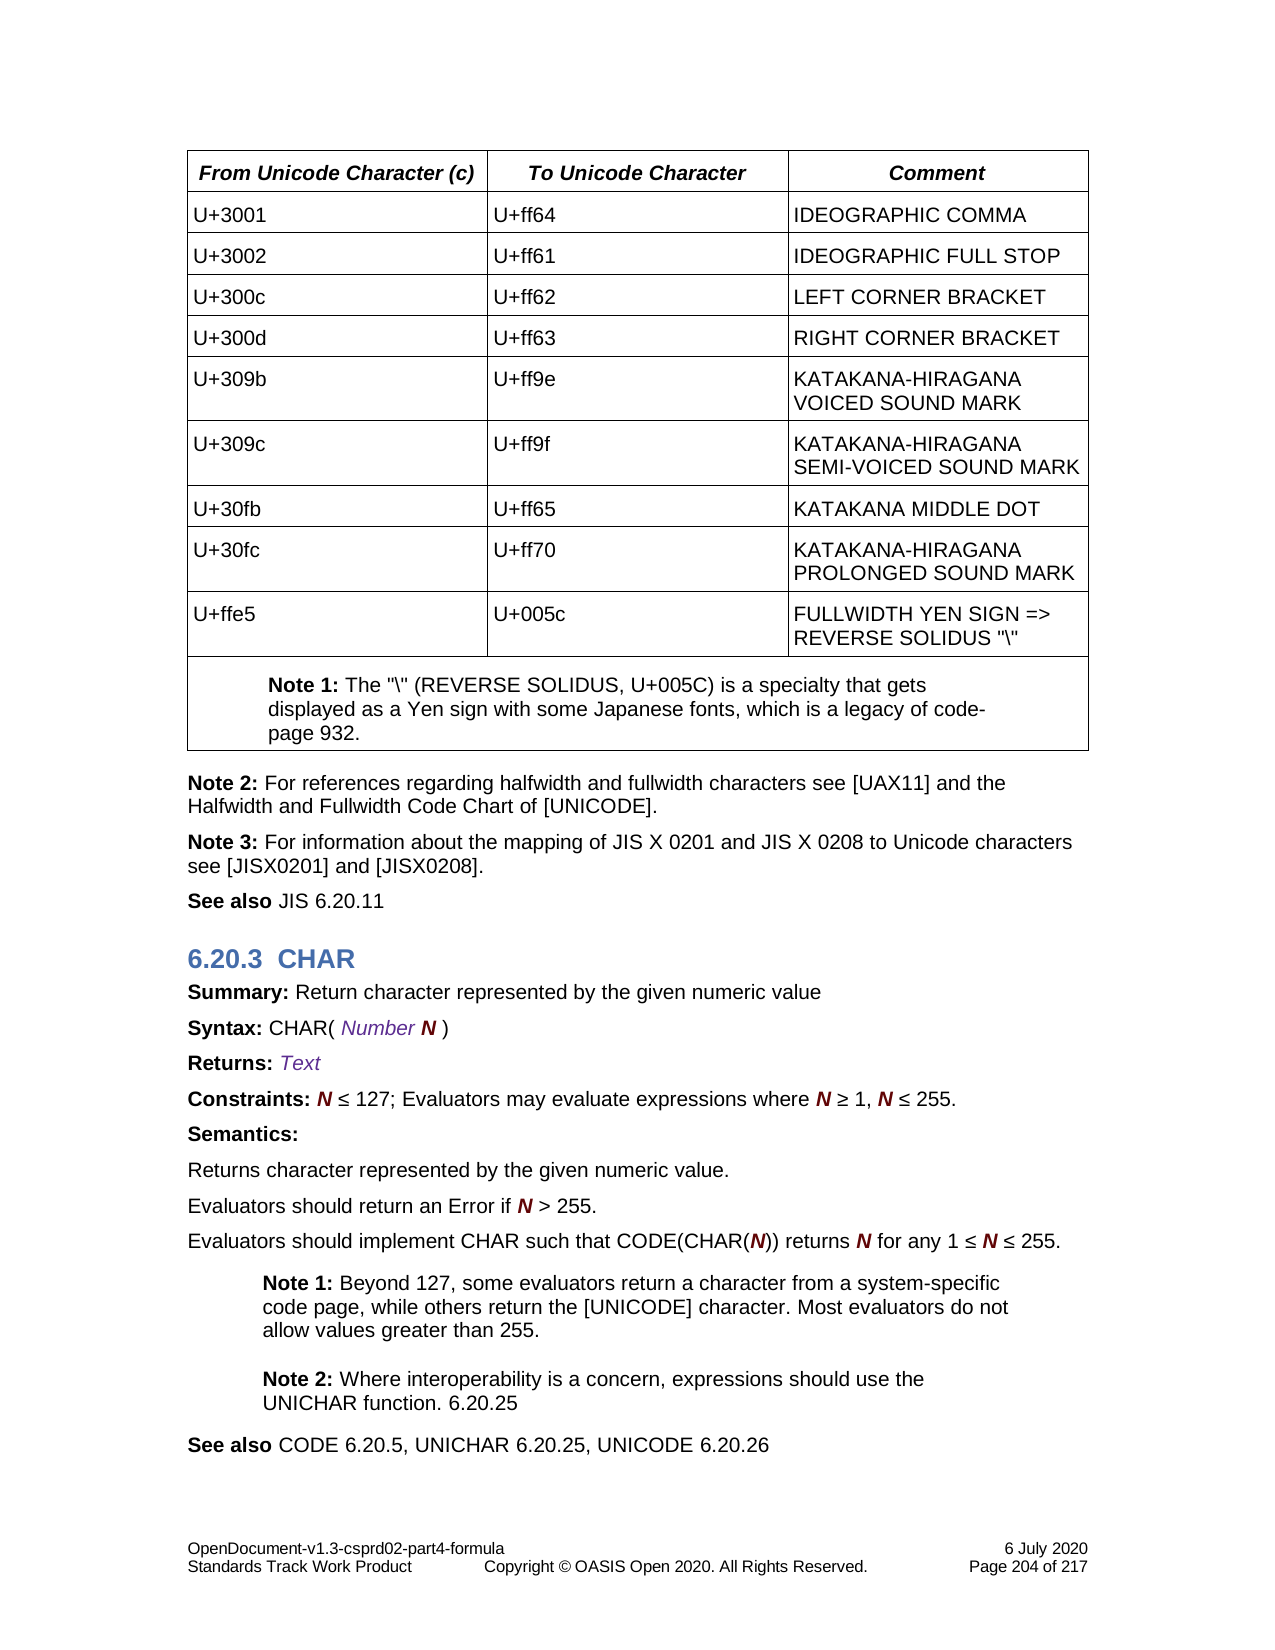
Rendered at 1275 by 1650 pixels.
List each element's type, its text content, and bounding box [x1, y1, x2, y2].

table_header To Unicode Character [488, 151, 788, 191]
table_cell U+3001 [188, 192, 487, 232]
table_cell FULLWIDTH YEN SIGN => REVERSE SOLIDUS "\" [789, 592, 1088, 656]
text Returns character represented by the given numeric value. [187, 1158, 1088, 1182]
table_cell Note 1: The "\" (REVERSE SOLIDUS, U+005C) is a specialty that gets displayed as a Yen sign with some Japanese fonts, which is a legacy of code-page 932. [188, 657, 1088, 750]
table_cell U+309c [188, 421, 487, 485]
table_cell U+005c [488, 592, 788, 656]
table_cell LEFT CORNER BRACKET [789, 275, 1088, 314]
subtitle CHAR [187, 944, 1088, 974]
table_cell U+30fc [188, 527, 487, 591]
table_cell U+ff9e [488, 357, 788, 420]
text Evaluators should return an Error if N > 255. [187, 1194, 1088, 1218]
text Semantics: [187, 1123, 1088, 1146]
text Note 2: For references regarding halfwidth and fullwidth characters see [UAX11] and the Halfwidth and Fullwidth Code Chart of [UNICODE]. [187, 771, 1088, 818]
table_header From Unicode Character (c) [188, 151, 487, 191]
text Note 1: Beyond 127, some evaluators return a character from a system-specific code page, while others return the [UNICODE] character. Most evaluators do not allow values greater than 255. [262, 1272, 1013, 1342]
table_cell U+ff70 [488, 527, 788, 591]
text See also JIS 6.20.11 [187, 890, 1088, 913]
table_cell U+309b [188, 357, 487, 420]
table_cell U+300c [188, 275, 487, 314]
text Note 2: Where interoperability is a concern, expressions should use the UNICHAR function. 6.20.25 [262, 1367, 1013, 1414]
table_cell U+ff65 [488, 486, 788, 526]
table_cell U+ff61 [488, 233, 788, 273]
text Evaluators should implement CHAR such that CODE(CHAR(N)) returns N for any 1 ≤ N ≤ 255. [187, 1230, 1088, 1253]
table_cell KATAKANA-HIRAGANA PROLONGED SOUND MARK [789, 527, 1088, 591]
table_header Comment [789, 151, 1088, 191]
table_cell U+300d [188, 316, 487, 356]
table_cell U+ff64 [488, 192, 788, 232]
text Returns: Text [187, 1052, 1088, 1075]
table_cell IDEOGRAPHIC COMMA [789, 192, 1088, 232]
table_cell U+3002 [188, 233, 487, 273]
table_cell U+ff62 [488, 275, 788, 314]
table_cell U+ff9f [488, 421, 788, 485]
text See also CODE 6.20.5, UNICHAR 6.20.25, UNICODE 6.20.26 [187, 1433, 1088, 1457]
table_cell IDEOGRAPHIC FULL STOP [789, 233, 1088, 273]
table_cell KATAKANA-HIRAGANA VOICED SOUND MARK [789, 357, 1088, 420]
text Constraints: N ≤ 127; Evaluators may evaluate expressions where N ≥ 1, N ≤ 255. [187, 1087, 1088, 1111]
text Note 3: For information about the mapping of JIS X 0201 and JIS X 0208 to Unicode characters see [JISX0201] and [JISX0208]. [187, 831, 1088, 878]
text Syntax: CHAR( Number N ) [187, 1016, 1088, 1039]
table_cell RIGHT CORNER BRACKET [789, 316, 1088, 356]
text Summary: Return character represented by the given numeric value [187, 980, 1088, 1004]
table_cell KATAKANA-HIRAGANA SEMI-VOICED SOUND MARK [789, 421, 1088, 485]
table_cell U+ff63 [488, 316, 788, 356]
table_cell KATAKANA MIDDLE DOT [789, 486, 1088, 526]
table_cell U+30fb [188, 486, 487, 526]
table_cell U+ffe5 [188, 592, 487, 656]
